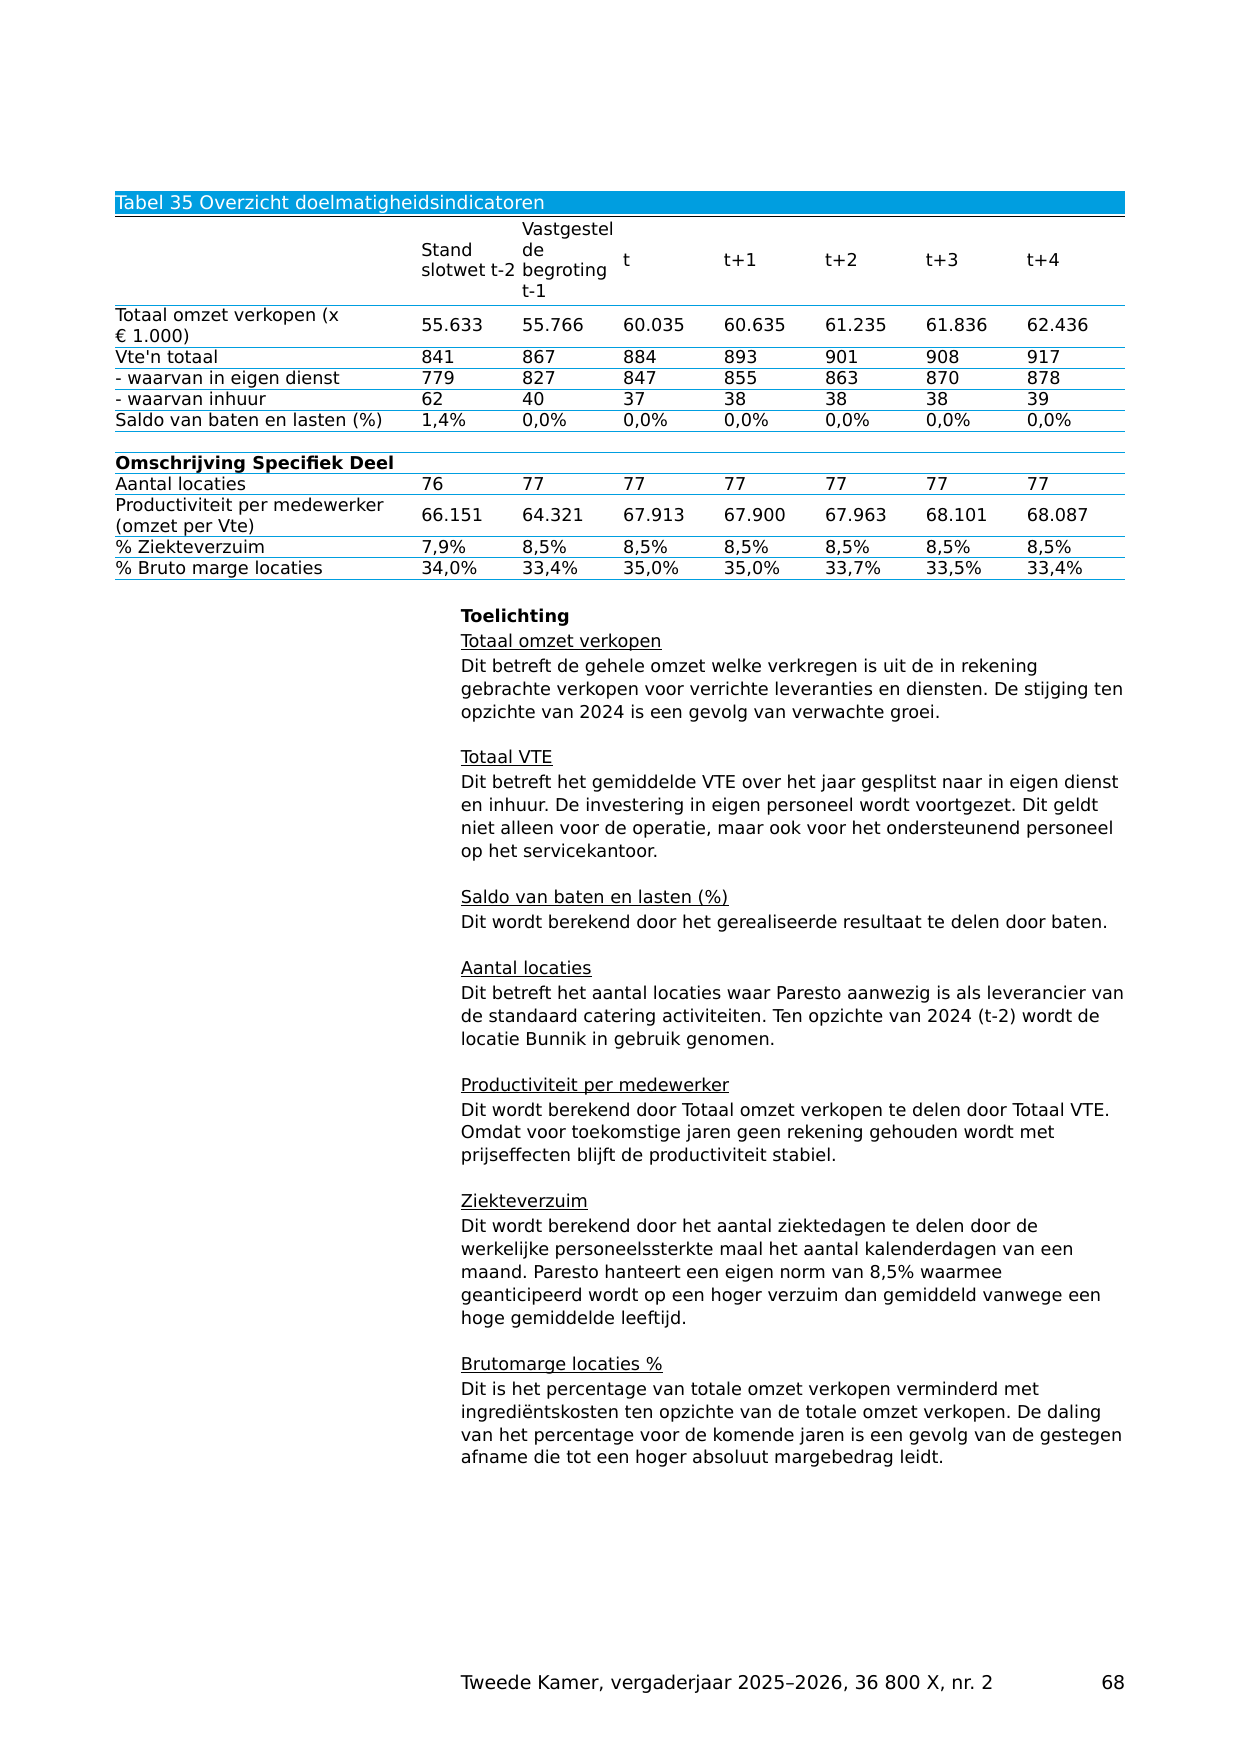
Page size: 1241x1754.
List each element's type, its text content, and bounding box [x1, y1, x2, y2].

table_cell Totaal omzet verkopen (x € 1.000) [115, 306, 418, 346]
table_cell Omschrijving Specifiek Deel [115, 453, 418, 473]
table_cell 68.101 [923, 495, 1024, 536]
table_cell 1,4% [418, 411, 519, 431]
text Saldo van baten en lasten (%) [461, 885, 1125, 908]
table_cell [519, 432, 620, 452]
table_cell 38 [822, 390, 923, 410]
table_cell [418, 453, 519, 473]
table_cell 863 [822, 369, 923, 389]
table_cell 827 [519, 369, 620, 389]
table_cell 779 [418, 369, 519, 389]
text Ziekteverzuim [461, 1189, 1125, 1212]
table_cell 67.963 [822, 495, 923, 536]
table_cell 7,9% [418, 537, 519, 557]
table_cell [923, 432, 1024, 452]
table_cell 35,0% [721, 558, 822, 578]
table_cell 8,5% [1024, 537, 1125, 557]
table_cell 60.635 [721, 306, 822, 346]
text Totaal omzet verkopen [461, 629, 1125, 652]
table_cell 901 [822, 348, 923, 367]
table_cell 38 [721, 390, 822, 410]
table_cell t+2 [822, 217, 923, 304]
text Dit betreft het aantal locaties waar Paresto aanwezig is als leverancier van de standaard catering activiteiten. Ten opzichte van 2024 (t-2) wordt de locatie Bunnik in gebruik genomen. [461, 981, 1125, 1050]
table_cell 0,0% [923, 411, 1024, 431]
table_cell 8,5% [620, 537, 721, 557]
table_cell 867 [519, 348, 620, 367]
table_cell 0,0% [620, 411, 721, 431]
table_cell 66.151 [418, 495, 519, 536]
table_cell 33,5% [923, 558, 1024, 578]
table_cell 60.035 [620, 306, 721, 346]
text Dit wordt berekend door Totaal omzet verkopen te delen door Totaal VTE. Omdat voor toekomstige jaren geen rekening gehouden wordt met prijseffecten blijft de productiviteit stabiel. [461, 1098, 1125, 1166]
table_cell Stand slotwet t-2 [418, 217, 519, 304]
table_cell [620, 453, 721, 473]
table_cell [721, 453, 822, 473]
text Dit wordt berekend door het gerealiseerde resultaat te delen door baten. [461, 910, 1125, 933]
text Totaal VTE [461, 746, 1125, 768]
table_cell 0,0% [721, 411, 822, 431]
table_cell [822, 453, 923, 473]
table_cell [721, 432, 822, 452]
table_cell 76 [418, 474, 519, 494]
table_cell 38 [923, 390, 1024, 410]
table_cell Vte'n totaal [115, 348, 418, 367]
table_cell t+1 [721, 217, 822, 304]
text Toelichting [461, 604, 1125, 627]
table_cell - waarvan in eigen dienst [115, 369, 418, 389]
table_cell 33,7% [822, 558, 923, 578]
table_cell % Bruto marge locaties [115, 558, 418, 578]
table_cell 67.900 [721, 495, 822, 536]
table_cell 0,0% [519, 411, 620, 431]
table_cell 77 [519, 474, 620, 494]
table_cell 61.836 [923, 306, 1024, 346]
table_cell 0,0% [1024, 411, 1125, 431]
table_cell 62 [418, 390, 519, 410]
table_cell 870 [923, 369, 1024, 389]
table_cell 77 [923, 474, 1024, 494]
table_cell t+4 [1024, 217, 1125, 304]
table_cell 855 [721, 369, 822, 389]
table_cell [418, 432, 519, 452]
table_cell 33,4% [519, 558, 620, 578]
table_cell 62.436 [1024, 306, 1125, 346]
table_cell [115, 217, 418, 304]
text Dit is het percentage van totale omzet verkopen verminderd met ingrediëntskosten ten opzichte van de totale omzet verkopen. De daling van het percentage voor de komende jaren is een gevolg van de gestegen afname die tot een hoger absoluut margebedrag leidt. [461, 1377, 1125, 1468]
table_cell Productiviteit per medewerker (omzet per Vte) [115, 495, 418, 536]
table_cell 917 [1024, 348, 1125, 367]
table_cell 33,4% [1024, 558, 1125, 578]
table_cell t [620, 217, 721, 304]
table_cell t+3 [923, 217, 1024, 304]
table_cell 39 [1024, 390, 1125, 410]
table_cell 77 [620, 474, 721, 494]
table_cell 77 [721, 474, 822, 494]
table_cell 908 [923, 348, 1024, 367]
table_cell 8,5% [721, 537, 822, 557]
table_cell 55.633 [418, 306, 519, 346]
table_cell 841 [418, 348, 519, 367]
table_cell [1024, 432, 1125, 452]
text Dit wordt berekend door het aantal ziektedagen te delen door de werkelijke personeelssterkte maal het aantal kalenderdagen van een maand. Paresto hanteert een eigen norm van 8,5% waarmee geanticipeerd wordt op een hoger verzuim dan gemiddeld vanwege een hoge gemiddelde leeftijd. [461, 1214, 1125, 1329]
table_cell 37 [620, 390, 721, 410]
table_cell 878 [1024, 369, 1125, 389]
table_cell % Ziekteverzuim [115, 537, 418, 557]
table_cell [1024, 453, 1125, 473]
text Dit betreft de gehele omzet welke verkregen is uit de in rekening gebrachte verkopen voor verrichte leveranties en diensten. De stijging ten opzichte van 2024 is een gevolg van verwachte groei. [461, 654, 1125, 723]
table_cell [519, 453, 620, 473]
table_cell 35,0% [620, 558, 721, 578]
table_cell 8,5% [822, 537, 923, 557]
text Brutomarge locaties % [461, 1352, 1125, 1375]
table_cell 67.913 [620, 495, 721, 536]
table_cell 77 [822, 474, 923, 494]
table_cell Aantal locaties [115, 474, 418, 494]
table_cell 8,5% [519, 537, 620, 557]
table_cell 884 [620, 348, 721, 367]
text Aantal locaties [461, 956, 1125, 979]
table_cell [620, 432, 721, 452]
table_cell 34,0% [418, 558, 519, 578]
text Dit betreft het gemiddelde VTE over het jaar gesplitst naar in eigen dienst en inhuur. De investering in eigen personeel wordt voortgezet. Dit geldt niet alleen voor de operatie, maar ook voor het ondersteunend personeel op het servicekantoor. [461, 771, 1125, 862]
text Productiviteit per medewerker [461, 1073, 1125, 1096]
table_cell Vastgestelde begroting t-1 [519, 217, 620, 304]
table_cell 0,0% [822, 411, 923, 431]
table_cell [822, 432, 923, 452]
table_cell [923, 453, 1024, 473]
table_cell 55.766 [519, 306, 620, 346]
table_cell - waarvan inhuur [115, 390, 418, 410]
table_cell [115, 432, 418, 452]
table_cell 64.321 [519, 495, 620, 536]
table_cell 40 [519, 390, 620, 410]
table_cell Saldo van baten en lasten (%) [115, 411, 418, 431]
table_cell 61.235 [822, 306, 923, 346]
table_cell 893 [721, 348, 822, 367]
table_cell 68.087 [1024, 495, 1125, 536]
table_cell 847 [620, 369, 721, 389]
table_cell 77 [1024, 474, 1125, 494]
table_cell 8,5% [923, 537, 1024, 557]
